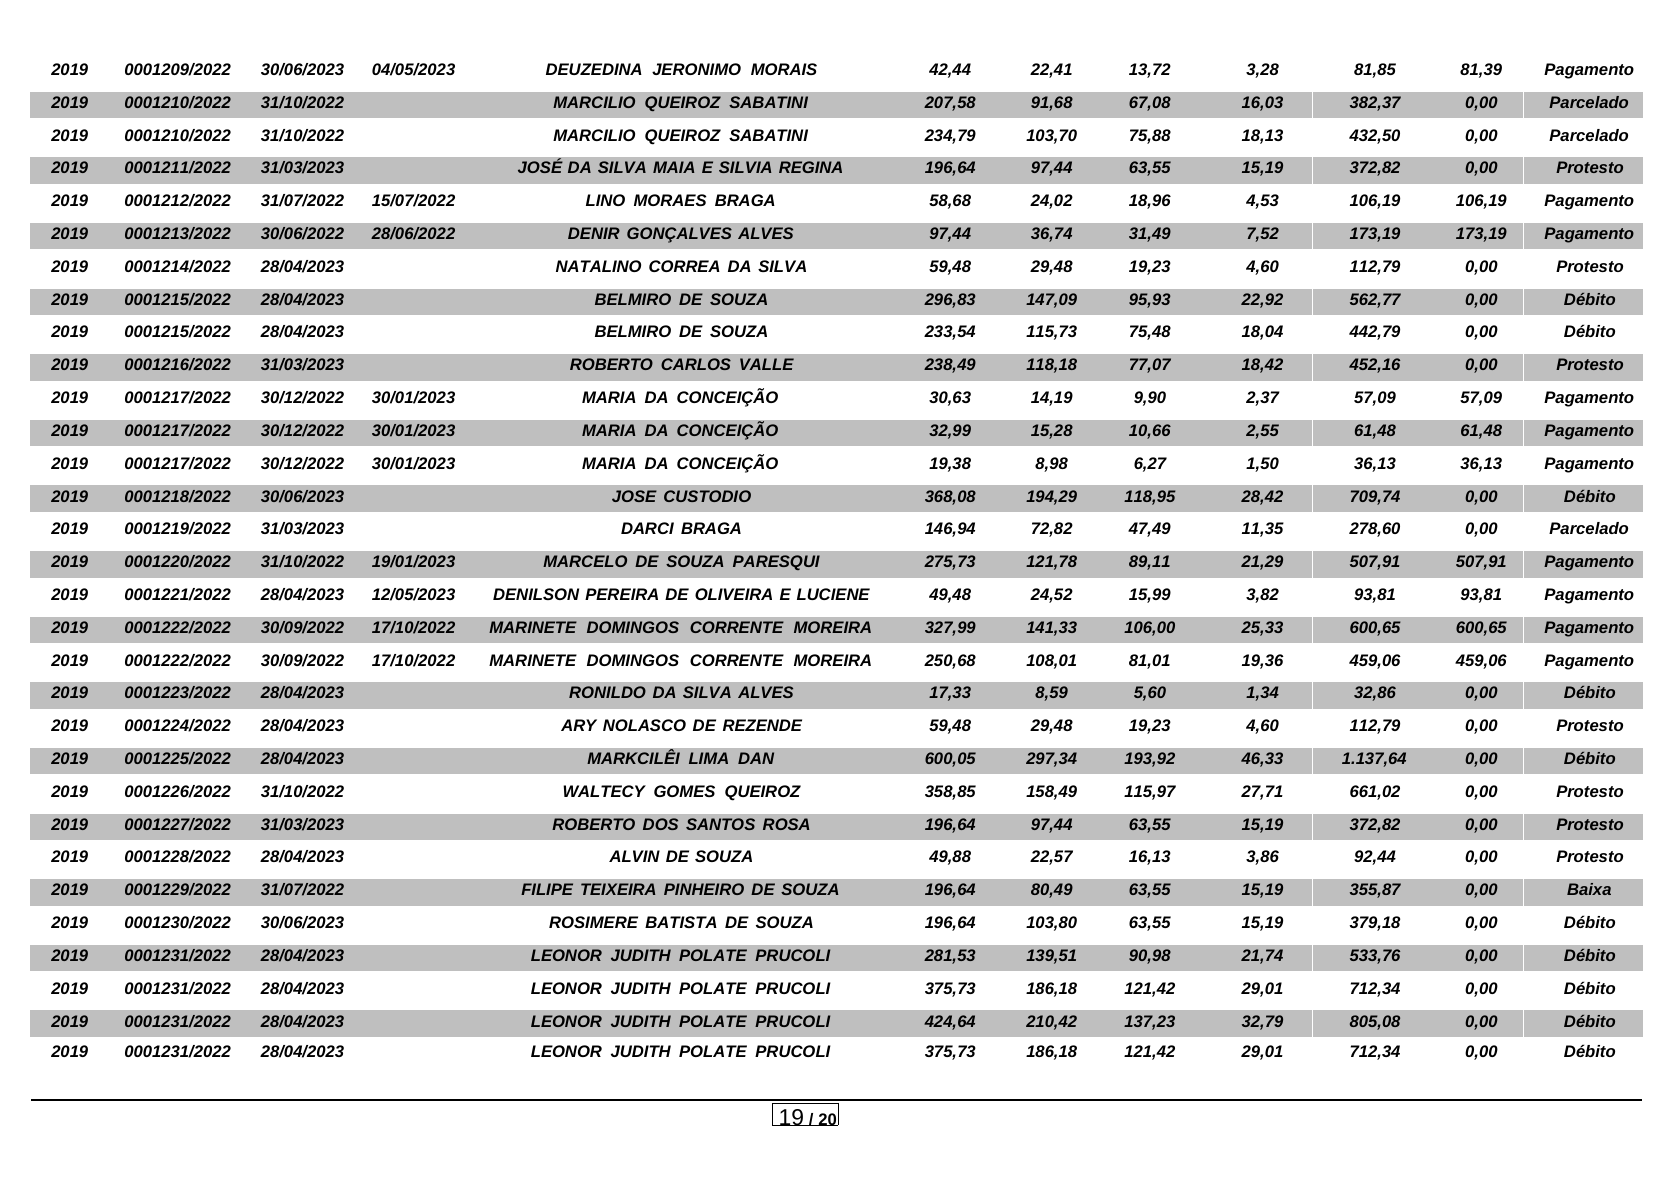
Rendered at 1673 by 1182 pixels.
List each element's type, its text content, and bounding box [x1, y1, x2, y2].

table_cell 2019 [30, 643, 105, 682]
table_cell 121,42 [1101, 1037, 1209, 1063]
table_cell MARINETE DOMINGOS CORRENTE MOREIRA [471, 617, 899, 643]
table_cell 4,53 [1209, 184, 1312, 223]
table_cell 0,00 [1431, 775, 1523, 813]
table_cell 31/10/2022 [245, 551, 358, 578]
table_cell 2019 [30, 578, 105, 617]
table_cell 278,60 [1313, 512, 1431, 551]
table_cell 382,37 [1313, 92, 1431, 118]
table_cell 24,52 [1001, 578, 1101, 617]
table_cell 30/12/2022 [245, 381, 358, 420]
table_cell 28/04/2023 [245, 682, 358, 709]
table_cell 15,99 [1101, 578, 1209, 617]
table_cell 2019 [30, 775, 105, 813]
table_cell MARIA DA CONCEIÇÃO [471, 420, 899, 446]
table_cell 49,48 [899, 578, 1001, 617]
table_cell [358, 92, 471, 118]
table_cell 59,48 [899, 250, 1001, 288]
table_cell 106,19 [1313, 184, 1431, 223]
table_cell 0,00 [1431, 1010, 1523, 1037]
table_cell JOSE CUSTODIO [471, 485, 899, 512]
table_cell 600,05 [899, 748, 1001, 774]
table_cell 2019 [30, 906, 105, 945]
table_cell 368,08 [899, 485, 1001, 512]
table_cell 30/12/2022 [245, 446, 358, 485]
table_cell Pagamento [1524, 446, 1643, 485]
table_cell 2019 [30, 814, 105, 840]
table_cell 661,02 [1313, 775, 1431, 813]
table_cell 15,19 [1209, 157, 1312, 184]
table_cell 17/10/2022 [358, 617, 471, 643]
table_cell 372,82 [1313, 814, 1431, 840]
table_cell 5,60 [1101, 682, 1209, 709]
table_cell 31/07/2022 [245, 184, 358, 223]
table_cell 15,19 [1209, 879, 1312, 906]
table_cell [358, 118, 471, 157]
table_cell Débito [1524, 1037, 1643, 1063]
table_cell 36,13 [1313, 446, 1431, 485]
table_cell 372,82 [1313, 157, 1431, 184]
table_cell 29,48 [1001, 709, 1101, 748]
table_cell 0001224/2022 [105, 709, 245, 748]
table_cell DENILSON PEREIRA DE OLIVEIRA E LUCIENE [471, 578, 899, 617]
table_cell 2019 [30, 250, 105, 288]
table_cell 46,33 [1209, 748, 1312, 774]
table_cell 424,64 [899, 1010, 1001, 1037]
table_cell 712,34 [1313, 971, 1431, 1010]
table_cell 28/04/2023 [245, 315, 358, 354]
table_cell 379,18 [1313, 906, 1431, 945]
table_cell [358, 354, 471, 381]
table_cell 57,09 [1431, 381, 1523, 420]
table_cell 30/06/2023 [245, 906, 358, 945]
table_cell 18,42 [1209, 354, 1312, 381]
table_cell 0001230/2022 [105, 906, 245, 945]
table_cell 0001229/2022 [105, 879, 245, 906]
table_header 13,72 [1101, 60, 1209, 92]
table_cell DENIR GONÇALVES ALVES [471, 223, 899, 249]
table_cell 0,00 [1431, 879, 1523, 906]
table_cell 358,85 [899, 775, 1001, 813]
table_cell 0001210/2022 [105, 92, 245, 118]
table_cell 29,48 [1001, 250, 1101, 288]
table_cell [358, 682, 471, 709]
table_cell 22,57 [1001, 840, 1101, 879]
table_cell 2019 [30, 118, 105, 157]
table_cell Protesto [1524, 250, 1643, 288]
table_cell [358, 1037, 471, 1063]
table_cell Protesto [1524, 354, 1643, 381]
table_cell 19,36 [1209, 643, 1312, 682]
table_cell 12/05/2023 [358, 578, 471, 617]
table_cell 22,92 [1209, 289, 1312, 315]
table_cell 29,01 [1209, 971, 1312, 1010]
table_cell 28/04/2023 [245, 1037, 358, 1063]
table_cell LEONOR JUDITH POLATE PRUCOLI [471, 1037, 899, 1063]
table_cell 9,90 [1101, 381, 1209, 420]
table_cell [358, 315, 471, 354]
table_cell 0001228/2022 [105, 840, 245, 879]
table_cell 31/03/2023 [245, 512, 358, 551]
table_cell 0001219/2022 [105, 512, 245, 551]
table_cell Pagamento [1524, 617, 1643, 643]
table_cell 2019 [30, 945, 105, 971]
table_cell 21,29 [1209, 551, 1312, 578]
table_cell 0001226/2022 [105, 775, 245, 813]
table_cell Protesto [1524, 814, 1643, 840]
table_header 3,28 [1209, 60, 1312, 92]
table_cell ROSIMERE BATISTA DE SOUZA [471, 906, 899, 945]
table_cell 196,64 [899, 906, 1001, 945]
table_cell 28/04/2023 [245, 709, 358, 748]
table_cell FILIPE TEIXEIRA PINHEIRO DE SOUZA [471, 879, 899, 906]
table_cell 0,00 [1431, 289, 1523, 315]
table_cell 31,49 [1101, 223, 1209, 249]
table_cell 0001231/2022 [105, 971, 245, 1010]
table_cell 2019 [30, 551, 105, 578]
table_cell [358, 775, 471, 813]
table_cell 173,19 [1313, 223, 1431, 249]
table_cell 31/10/2022 [245, 775, 358, 813]
table_cell RONILDO DA SILVA ALVES [471, 682, 899, 709]
table_cell MARINETE DOMINGOS CORRENTE MOREIRA [471, 643, 899, 682]
table_cell 15,19 [1209, 814, 1312, 840]
table_cell 3,82 [1209, 578, 1312, 617]
table_cell 296,83 [899, 289, 1001, 315]
table_cell 0001213/2022 [105, 223, 245, 249]
table_cell 63,55 [1101, 879, 1209, 906]
table_cell 0001222/2022 [105, 617, 245, 643]
table_cell 32,86 [1313, 682, 1431, 709]
table_cell 112,79 [1313, 709, 1431, 748]
table_cell 0001222/2022 [105, 643, 245, 682]
table_cell 196,64 [899, 879, 1001, 906]
table_cell Parcelado [1524, 118, 1643, 157]
table_cell LEONOR JUDITH POLATE PRUCOLI [471, 945, 899, 971]
table_cell Protesto [1524, 840, 1643, 879]
table_cell [358, 485, 471, 512]
table_header 42,44 [899, 60, 1001, 92]
table_cell 7,52 [1209, 223, 1312, 249]
table_cell 2019 [30, 971, 105, 1010]
table_cell 196,64 [899, 157, 1001, 184]
table_cell 137,23 [1101, 1010, 1209, 1037]
table_header 0001209/2022 [105, 60, 245, 92]
table_cell 36,13 [1431, 446, 1523, 485]
table_cell 80,49 [1001, 879, 1101, 906]
table_cell 0001231/2022 [105, 1010, 245, 1037]
table_cell Débito [1524, 1010, 1643, 1037]
table_cell 0,00 [1431, 840, 1523, 879]
table_cell 24,02 [1001, 184, 1101, 223]
table_cell 375,73 [899, 971, 1001, 1010]
table_cell LEONOR JUDITH POLATE PRUCOLI [471, 971, 899, 1010]
table_cell 81,01 [1101, 643, 1209, 682]
table_cell Débito [1524, 971, 1643, 1010]
table_cell 0001215/2022 [105, 289, 245, 315]
table_cell [358, 840, 471, 879]
table_cell 0,00 [1431, 118, 1523, 157]
table_cell 2019 [30, 184, 105, 223]
table_cell MARIA DA CONCEIÇÃO [471, 381, 899, 420]
table_cell 281,53 [899, 945, 1001, 971]
table_cell 118,95 [1101, 485, 1209, 512]
table_cell [358, 289, 471, 315]
table_cell 15,19 [1209, 906, 1312, 945]
table_cell 103,70 [1001, 118, 1101, 157]
table_cell 2019 [30, 223, 105, 249]
table_cell 275,73 [899, 551, 1001, 578]
table_cell 59,48 [899, 709, 1001, 748]
table_cell 14,19 [1001, 381, 1101, 420]
table_header 04/05/2023 [358, 60, 471, 92]
table_cell Débito [1524, 945, 1643, 971]
table_cell 90,98 [1101, 945, 1209, 971]
table_cell 712,34 [1313, 1037, 1431, 1063]
table_cell MARKCILÊI LIMA DAN [471, 748, 899, 774]
table_cell 31/03/2023 [245, 814, 358, 840]
table_cell 115,73 [1001, 315, 1101, 354]
table_cell NATALINO CORREA DA SILVA [471, 250, 899, 288]
table_cell WALTECY GOMES QUEIROZ [471, 775, 899, 813]
table_cell 173,19 [1431, 223, 1523, 249]
table_cell 28/04/2023 [245, 289, 358, 315]
table_cell 63,55 [1101, 157, 1209, 184]
table_cell 30/09/2022 [245, 617, 358, 643]
table_cell 375,73 [899, 1037, 1001, 1063]
table_cell 15,28 [1001, 420, 1101, 446]
table_cell 92,44 [1313, 840, 1431, 879]
table_cell 0,00 [1431, 315, 1523, 354]
table_cell 95,93 [1101, 289, 1209, 315]
table_cell Débito [1524, 906, 1643, 945]
table_cell 10,66 [1101, 420, 1209, 446]
table_cell 30/01/2023 [358, 381, 471, 420]
table_cell 0,00 [1431, 1037, 1523, 1063]
table_cell 28/04/2023 [245, 840, 358, 879]
table_cell [358, 157, 471, 184]
table_cell Pagamento [1524, 223, 1643, 249]
table_cell 158,49 [1001, 775, 1101, 813]
table_cell 2019 [30, 381, 105, 420]
table_cell 0001231/2022 [105, 945, 245, 971]
table_cell 97,44 [899, 223, 1001, 249]
table_cell 89,11 [1101, 551, 1209, 578]
table_cell 0,00 [1431, 814, 1523, 840]
table_cell 28,42 [1209, 485, 1312, 512]
table_cell LINO MORAES BRAGA [471, 184, 899, 223]
table_cell DARCI BRAGA [471, 512, 899, 551]
table_cell 49,88 [899, 840, 1001, 879]
table_cell 146,94 [899, 512, 1001, 551]
table_cell 600,65 [1313, 617, 1431, 643]
table_header 81,85 [1313, 60, 1431, 92]
table_cell 93,81 [1431, 578, 1523, 617]
table_cell 709,74 [1313, 485, 1431, 512]
table_cell 2019 [30, 709, 105, 748]
table_cell 459,06 [1431, 643, 1523, 682]
table_cell 0,00 [1431, 485, 1523, 512]
table_header DEUZEDINA JERONIMO MORAIS [471, 60, 899, 92]
table_cell 18,96 [1101, 184, 1209, 223]
table_cell 196,64 [899, 814, 1001, 840]
table_cell 2019 [30, 879, 105, 906]
table_cell Baixa [1524, 879, 1643, 906]
table_cell 28/04/2023 [245, 250, 358, 288]
table_cell 0001231/2022 [105, 1037, 245, 1063]
table_cell 61,48 [1431, 420, 1523, 446]
table_cell 16,03 [1209, 92, 1312, 118]
table_cell 32,99 [899, 420, 1001, 446]
table_header Pagamento [1524, 60, 1643, 92]
table_cell 141,33 [1001, 617, 1101, 643]
table_cell Débito [1524, 289, 1643, 315]
table_cell 31/03/2023 [245, 157, 358, 184]
table_cell 31/10/2022 [245, 118, 358, 157]
table_cell Pagamento [1524, 184, 1643, 223]
table_cell 0001217/2022 [105, 381, 245, 420]
table_cell 19,38 [899, 446, 1001, 485]
table_cell 106,00 [1101, 617, 1209, 643]
table_cell 77,07 [1101, 354, 1209, 381]
table_cell 16,13 [1101, 840, 1209, 879]
table_cell 0,00 [1431, 748, 1523, 774]
table_cell [358, 814, 471, 840]
table_cell 0001217/2022 [105, 446, 245, 485]
table_cell 0,00 [1431, 945, 1523, 971]
table_header 30/06/2023 [245, 60, 358, 92]
table_cell 58,68 [899, 184, 1001, 223]
table_cell 1,34 [1209, 682, 1312, 709]
table_cell 2019 [30, 315, 105, 354]
table_cell 442,79 [1313, 315, 1431, 354]
table_cell 0001217/2022 [105, 420, 245, 446]
table_cell 63,55 [1101, 906, 1209, 945]
table_cell 2019 [30, 1010, 105, 1037]
table_header 22,41 [1001, 60, 1101, 92]
table_cell 193,92 [1101, 748, 1209, 774]
table_cell 25,33 [1209, 617, 1312, 643]
table_cell ARY NOLASCO DE REZENDE [471, 709, 899, 748]
table_cell 2019 [30, 157, 105, 184]
table_cell 0001212/2022 [105, 184, 245, 223]
table_cell 112,79 [1313, 250, 1431, 288]
table_cell 2019 [30, 1037, 105, 1063]
table_cell 0001215/2022 [105, 315, 245, 354]
table_cell [358, 906, 471, 945]
table_cell 1.137,64 [1313, 748, 1431, 774]
table_cell 31/03/2023 [245, 354, 358, 381]
table_cell 297,34 [1001, 748, 1101, 774]
table_cell 0001214/2022 [105, 250, 245, 288]
table_cell Protesto [1524, 775, 1643, 813]
table_cell Parcelado [1524, 92, 1643, 118]
table_cell LEONOR JUDITH POLATE PRUCOLI [471, 1010, 899, 1037]
table_cell 32,79 [1209, 1010, 1312, 1037]
table_cell 8,59 [1001, 682, 1101, 709]
table_cell 2019 [30, 92, 105, 118]
table_cell 0001225/2022 [105, 748, 245, 774]
table_cell 103,80 [1001, 906, 1101, 945]
table_cell 30/12/2022 [245, 420, 358, 446]
table_cell 4,60 [1209, 709, 1312, 748]
table_cell [358, 250, 471, 288]
table_cell 0001210/2022 [105, 118, 245, 157]
table_cell 0,00 [1431, 682, 1523, 709]
table_cell 19,23 [1101, 250, 1209, 288]
table_cell Pagamento [1524, 551, 1643, 578]
table_cell 30/06/2023 [245, 485, 358, 512]
table_cell Pagamento [1524, 381, 1643, 420]
table_cell 21,74 [1209, 945, 1312, 971]
table_cell 18,04 [1209, 315, 1312, 354]
table_cell 108,01 [1001, 643, 1101, 682]
table_cell 250,68 [899, 643, 1001, 682]
table_cell ALVIN DE SOUZA [471, 840, 899, 879]
table_cell [358, 971, 471, 1010]
table_cell 533,76 [1313, 945, 1431, 971]
table_cell 2019 [30, 617, 105, 643]
table_cell 0,00 [1431, 250, 1523, 288]
table_cell 19,23 [1101, 709, 1209, 748]
table_cell MARCILIO QUEIROZ SABATINI [471, 92, 899, 118]
table_cell 63,55 [1101, 814, 1209, 840]
table_cell 238,49 [899, 354, 1001, 381]
table_cell ROBERTO DOS SANTOS ROSA [471, 814, 899, 840]
table_cell 2019 [30, 840, 105, 879]
table_cell 0,00 [1431, 512, 1523, 551]
table_cell 28/04/2023 [245, 971, 358, 1010]
table_cell BELMIRO DE SOUZA [471, 315, 899, 354]
table_cell 36,74 [1001, 223, 1101, 249]
table_cell [358, 945, 471, 971]
table_cell 2019 [30, 512, 105, 551]
table_cell 355,87 [1313, 879, 1431, 906]
table_cell 4,60 [1209, 250, 1312, 288]
table_cell 1,50 [1209, 446, 1312, 485]
table_cell 11,35 [1209, 512, 1312, 551]
table_cell 106,19 [1431, 184, 1523, 223]
table_cell 0,00 [1431, 157, 1523, 184]
table_cell 194,29 [1001, 485, 1101, 512]
table_cell 0001216/2022 [105, 354, 245, 381]
table_cell BELMIRO DE SOUZA [471, 289, 899, 315]
table_cell 327,99 [899, 617, 1001, 643]
table_cell 30,63 [899, 381, 1001, 420]
table_cell 2019 [30, 289, 105, 315]
table_cell 97,44 [1001, 814, 1101, 840]
table_cell 61,48 [1313, 420, 1431, 446]
table_cell 3,86 [1209, 840, 1312, 879]
table_cell 28/04/2023 [245, 1010, 358, 1037]
table_cell 0,00 [1431, 709, 1523, 748]
table_cell 15/07/2022 [358, 184, 471, 223]
table_cell 507,91 [1313, 551, 1431, 578]
table_cell 75,48 [1101, 315, 1209, 354]
table_cell JOSÉ DA SILVA MAIA E SILVIA REGINA [471, 157, 899, 184]
table_cell 805,08 [1313, 1010, 1431, 1037]
table_cell 207,58 [899, 92, 1001, 118]
table_cell 0001221/2022 [105, 578, 245, 617]
table_cell 0,00 [1431, 92, 1523, 118]
table_header 81,39 [1431, 60, 1523, 92]
table_cell 17/10/2022 [358, 643, 471, 682]
table_cell 562,77 [1313, 289, 1431, 315]
table_cell 139,51 [1001, 945, 1101, 971]
table_cell 47,49 [1101, 512, 1209, 551]
table_cell 18,13 [1209, 118, 1312, 157]
table_cell 459,06 [1313, 643, 1431, 682]
table_cell Débito [1524, 682, 1643, 709]
table_cell Pagamento [1524, 643, 1643, 682]
table_cell 29,01 [1209, 1037, 1312, 1063]
table_cell 28/06/2022 [358, 223, 471, 249]
table_cell 0,00 [1431, 354, 1523, 381]
table_cell 0001220/2022 [105, 551, 245, 578]
table_cell 2019 [30, 420, 105, 446]
table_cell Pagamento [1524, 420, 1643, 446]
table_cell ROBERTO CARLOS VALLE [471, 354, 899, 381]
table_cell MARCELO DE SOUZA PARESQUI [471, 551, 899, 578]
table_cell 31/07/2022 [245, 879, 358, 906]
table_header 2019 [30, 60, 105, 92]
table_cell 186,18 [1001, 1037, 1101, 1063]
table_cell 93,81 [1313, 578, 1431, 617]
table_cell MARCILIO QUEIROZ SABATINI [471, 118, 899, 157]
table_cell 0001211/2022 [105, 157, 245, 184]
table_cell Débito [1524, 315, 1643, 354]
table_cell 2019 [30, 485, 105, 512]
table_cell [358, 879, 471, 906]
table_cell 2,55 [1209, 420, 1312, 446]
table_cell 118,18 [1001, 354, 1101, 381]
table_cell 0,00 [1431, 906, 1523, 945]
table_cell 210,42 [1001, 1010, 1101, 1037]
table_cell 19/01/2023 [358, 551, 471, 578]
table_cell 57,09 [1313, 381, 1431, 420]
table_cell 600,65 [1431, 617, 1523, 643]
table_cell 28/04/2023 [245, 578, 358, 617]
table_cell Débito [1524, 748, 1643, 774]
table_cell 91,68 [1001, 92, 1101, 118]
table_cell [358, 709, 471, 748]
table_cell 0,00 [1431, 971, 1523, 1010]
table_cell 115,97 [1101, 775, 1209, 813]
table_cell 432,50 [1313, 118, 1431, 157]
table_cell 2019 [30, 748, 105, 774]
table_cell MARIA DA CONCEIÇÃO [471, 446, 899, 485]
table_cell [358, 748, 471, 774]
table_cell 2019 [30, 354, 105, 381]
table_cell 507,91 [1431, 551, 1523, 578]
table_cell Protesto [1524, 157, 1643, 184]
table_cell 30/09/2022 [245, 643, 358, 682]
table_cell 8,98 [1001, 446, 1101, 485]
table_cell 75,88 [1101, 118, 1209, 157]
table_cell Parcelado [1524, 512, 1643, 551]
table_cell 30/01/2023 [358, 420, 471, 446]
table_cell [358, 1010, 471, 1037]
table_cell 2019 [30, 682, 105, 709]
table_cell 17,33 [899, 682, 1001, 709]
table_cell Pagamento [1524, 578, 1643, 617]
table_cell 121,42 [1101, 971, 1209, 1010]
table_cell 0001218/2022 [105, 485, 245, 512]
table_cell 27,71 [1209, 775, 1312, 813]
table_cell 30/06/2022 [245, 223, 358, 249]
table_cell 0001227/2022 [105, 814, 245, 840]
table_cell 452,16 [1313, 354, 1431, 381]
table_cell 67,08 [1101, 92, 1209, 118]
table_cell 121,78 [1001, 551, 1101, 578]
table_cell Protesto [1524, 709, 1643, 748]
table_cell 2,37 [1209, 381, 1312, 420]
table_cell 31/10/2022 [245, 92, 358, 118]
table_cell 2019 [30, 446, 105, 485]
table_cell 186,18 [1001, 971, 1101, 1010]
table_cell 97,44 [1001, 157, 1101, 184]
table_cell 30/01/2023 [358, 446, 471, 485]
table_cell [358, 512, 471, 551]
table_cell 6,27 [1101, 446, 1209, 485]
table_cell 147,09 [1001, 289, 1101, 315]
table_cell 233,54 [899, 315, 1001, 354]
table_cell 234,79 [899, 118, 1001, 157]
table_cell 72,82 [1001, 512, 1101, 551]
table_cell Débito [1524, 485, 1643, 512]
table_cell 0001223/2022 [105, 682, 245, 709]
table_cell 28/04/2023 [245, 748, 358, 774]
table_cell 28/04/2023 [245, 945, 358, 971]
